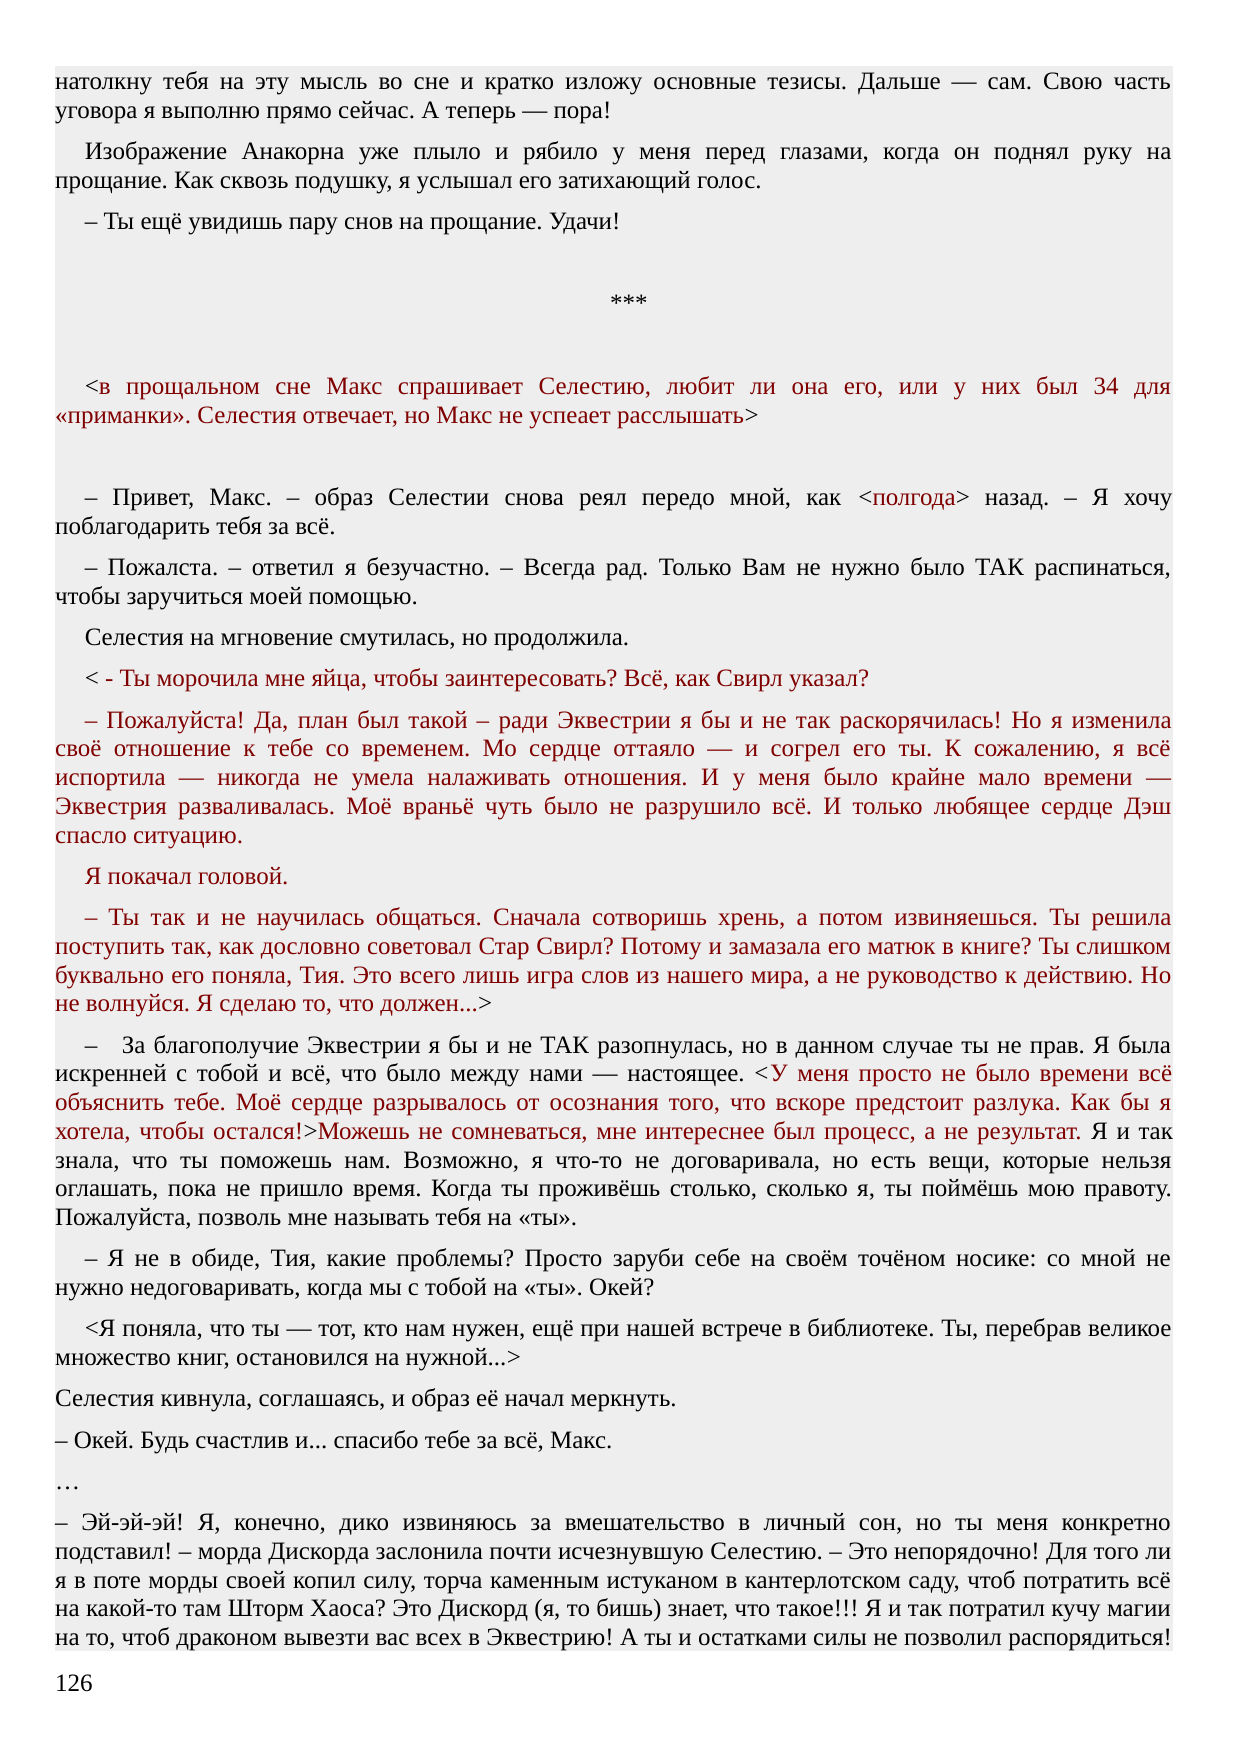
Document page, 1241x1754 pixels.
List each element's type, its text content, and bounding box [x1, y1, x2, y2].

text Я покачал головой. [55, 861, 1173, 890]
text < - Ты морочила мне яйца, чтобы заинтересовать? Всё, как Свирл указал? [55, 663, 1173, 692]
text – Ты так и не научилась общаться. Сначала сотворишь хрень, а потом извиняешься. Ты решила поступить так, как дословно советовал Стар Свирл? Потому и замазала его матюк в книге? Ты слишком буквально его поняла, Тия. Это всего лишь игра слов из нашего мира, а не руководство к действию. Но не волнуйся. Я сделаю то, что должен...> [55, 902, 1173, 1017]
text Селестия кивнула, соглашаясь, и образ её начал меркнуть. [55, 1383, 1173, 1412]
text – Я не в обиде, Тия, какие проблемы? Просто заруби себе на своём точёном носике: со мной не нужно недоговаривать, когда мы с тобой на «ты». Окей? [55, 1243, 1173, 1301]
text – Ты ещё увидишь пару снов на прощание. Удачи! [55, 206, 1173, 235]
text – Окей. Будь счастлив и... спасибо тебе за всё, Макс. [55, 1425, 1173, 1453]
text натолкну тебя на эту мысль во сне и кратко изложу основные тезисы. Дальше — сам. Свою часть уговора я выполню прямо сейчас. А теперь — пора! [55, 66, 1173, 123]
text – Пожалста. – ответил я безучастно. – Всегда рад. Только Вам не нужно было ТАК распинаться, чтобы заручиться моей помощью. [55, 552, 1173, 610]
text – Привет, Макс. – образ Селестии снова реял передо мной, как <полгода> назад. – Я хочу поблагодарить тебя за всё. [55, 482, 1173, 540]
text – За благополучие Эквестрии я бы и не ТАК разопнулась, но в данном случае ты не прав. Я была искренней с тобой и всё, что было между нами — настоящее. <У меня просто не было времени всё объяснить тебе. Моё сердце разрывалось от осознания того, что вскоре предстоит разлука. Как бы я хотела, чтобы остался!>Можешь не сомневаться, мне интереснее был процесс, а не результат. Я и так знала, что ты поможешь нам. Возможно, я что-то не договаривала, но есть вещи, которые нельзя оглашать, пока не пришло время. Когда ты проживёшь столько, сколько я, ты поймёшь мою правоту. Пожалуйста, позволь мне называть тебя на «ты». [55, 1030, 1173, 1231]
text – Эй-эй-эй! Я, конечно, дико извиняюсь за вмешательство в личный сон, но ты меня конкретно подставил! – морда Дискорда заслонила почти исчезнувшую Селестию. – Это непорядочно! Для того ли я в поте морды своей копил силу, торча каменным истуканом в кантерлотском саду, чтоб потратить всё на какой-то там Шторм Хаоса? Это Дискорд (я, то бишь) знает, что такое!!! Я и так потратил кучу магии на то, чтоб драконом вывезти вас всех в Эквестрию! А ты и остатками силы не позволил распорядиться! [55, 1507, 1173, 1651]
text <в прощальном сне Макс спрашивает Селестию, любит ли она его, или у них был 34 для «приманки». Селестия отвечает, но Макс не успеает расслышать> [55, 371, 1173, 428]
text – Пожалуйста! Да, план был такой – ради Эквестрии я бы и не так раскорячилась! Но я изменила своё отношение к тебе со временем. Мо сердце оттаяло — и согрел его ты. К сожалению, я всё испортила — никогда не умела налаживать отношения. И у меня было крайне мало времени — Эквестрия разваливалась. Моё враньё чуть было не разрушило всё. И только любящее сердце Дэш спасло ситуацию. [55, 705, 1173, 848]
text Селестия на мгновение смутилась, но продолжила. [55, 622, 1173, 651]
text <Я поняла, что ты — тот, кто нам нужен, ещё при нашей встрече в библиотеке. Ты, перебрав великое множество книг, остановился на нужной...> [55, 1313, 1173, 1371]
text Изображение Анакорна уже плыло и рябило у меня перед глазами, когда он поднял руку на прощание. Как сквозь подушку, я услышал его затихающий голос. [55, 136, 1173, 193]
text *** [55, 288, 1173, 317]
text … [55, 1466, 1173, 1495]
